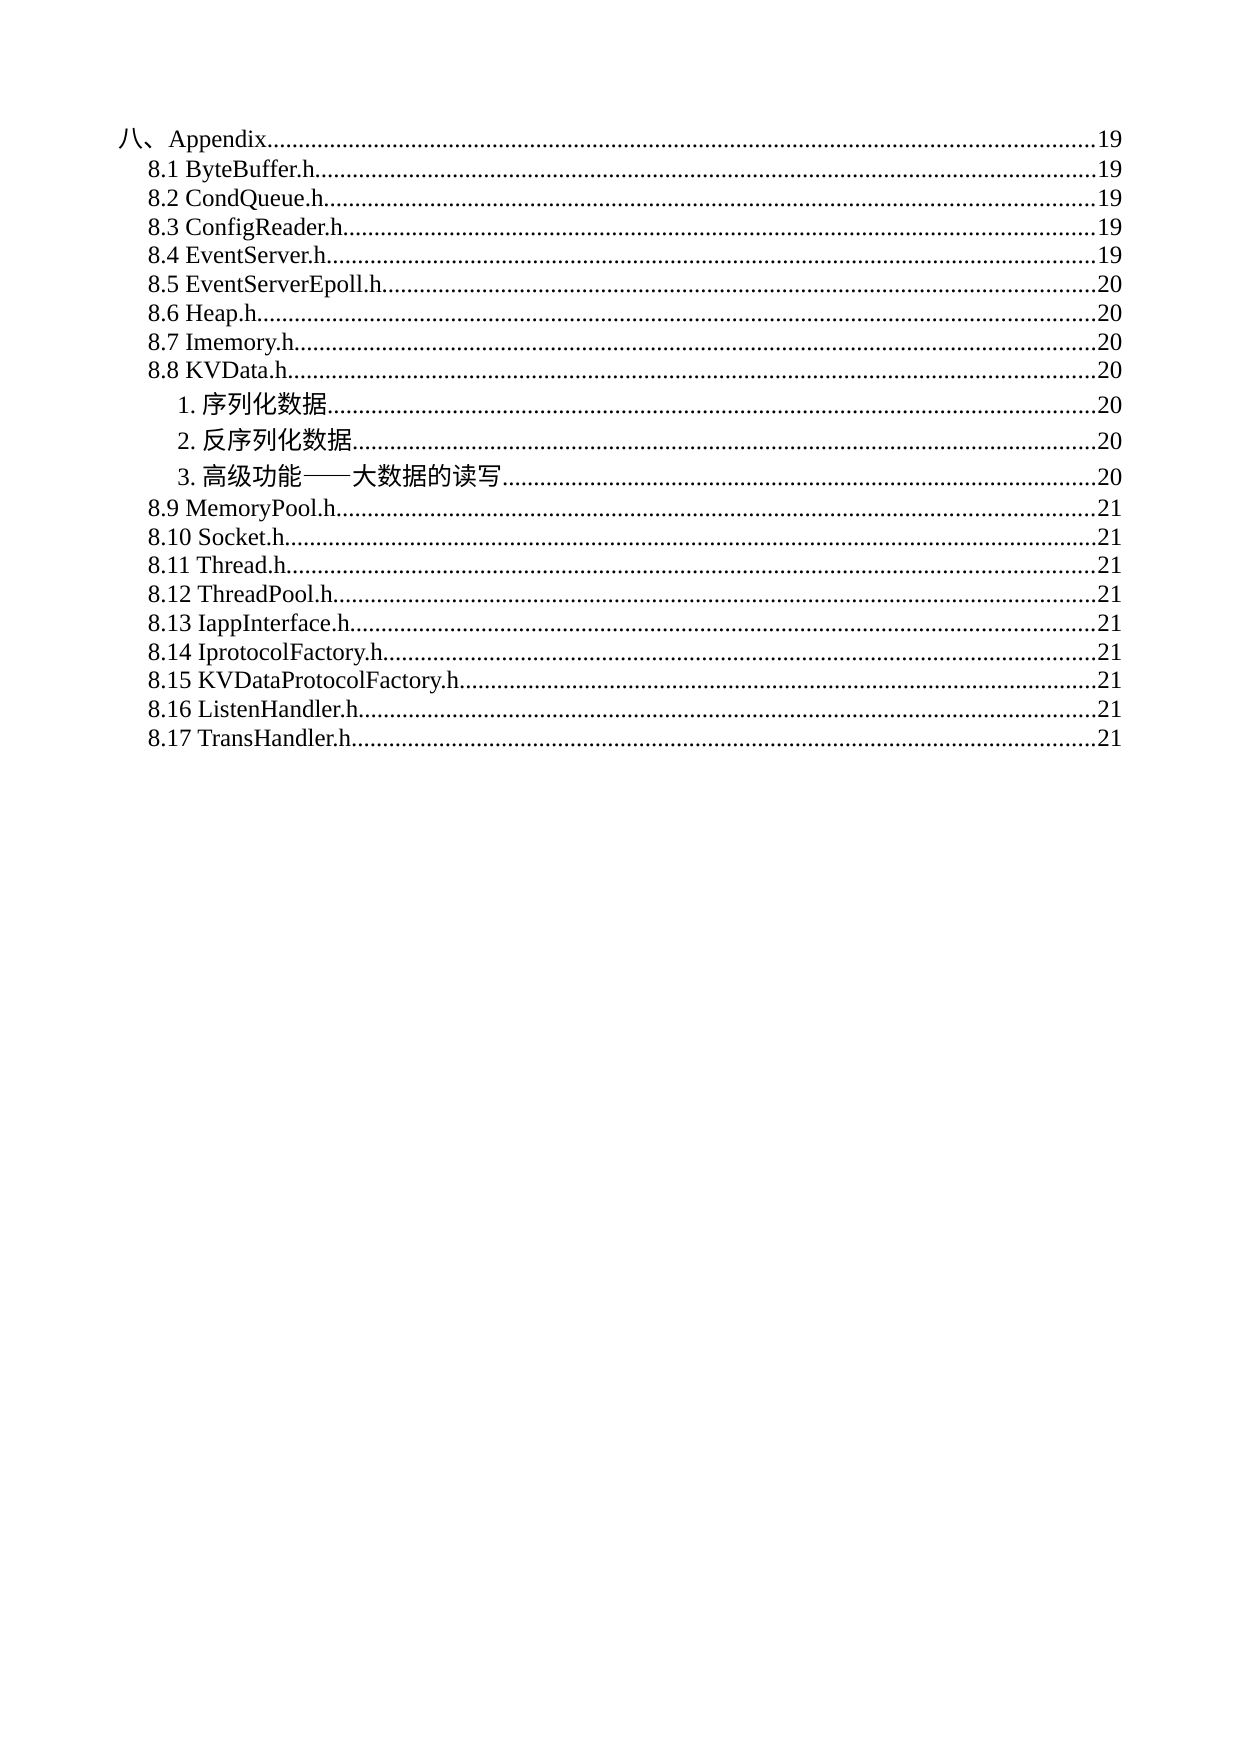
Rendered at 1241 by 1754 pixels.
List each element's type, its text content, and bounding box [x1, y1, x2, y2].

text 8.7 Imemory.h 20 [148, 327, 1122, 356]
text 8.2 CondQueue.h 19 [148, 183, 1122, 212]
text 8.12 ThreadPool.h 21 [148, 579, 1122, 608]
text 8.14 IprotocolFactory.h 21 [148, 637, 1122, 666]
text 8.10 Socket.h 21 [148, 522, 1122, 551]
text 8.11 Thread.h 21 [148, 551, 1122, 579]
text 8.1 ByteBuffer.h 19 [148, 154, 1122, 183]
text 8.6 Heap.h 20 [148, 298, 1122, 327]
text 8.15 KVDataProtocolFactory.h 21 [148, 666, 1122, 694]
text 8.16 ListenHandler.h 21 [148, 694, 1122, 723]
text 3. 高级功能——大数据的读写 20 [177, 457, 1122, 493]
text 八、Appendix 19 [118, 118, 1122, 154]
text 8.5 EventServerEpoll.h 20 [148, 269, 1122, 298]
text 8.17 TransHandler.h 21 [148, 723, 1122, 752]
text 2. 反序列化数据 20 [177, 421, 1122, 457]
text 8.9 MemoryPool.h 21 [148, 493, 1122, 522]
text 8.4 EventServer.h 19 [148, 241, 1122, 269]
text 8.13 IappInterface.h 21 [148, 608, 1122, 637]
text 8.3 ConfigReader.h 19 [148, 212, 1122, 241]
text 8.8 KVData.h 20 [148, 356, 1122, 384]
text 1. 序列化数据 20 [177, 384, 1122, 421]
